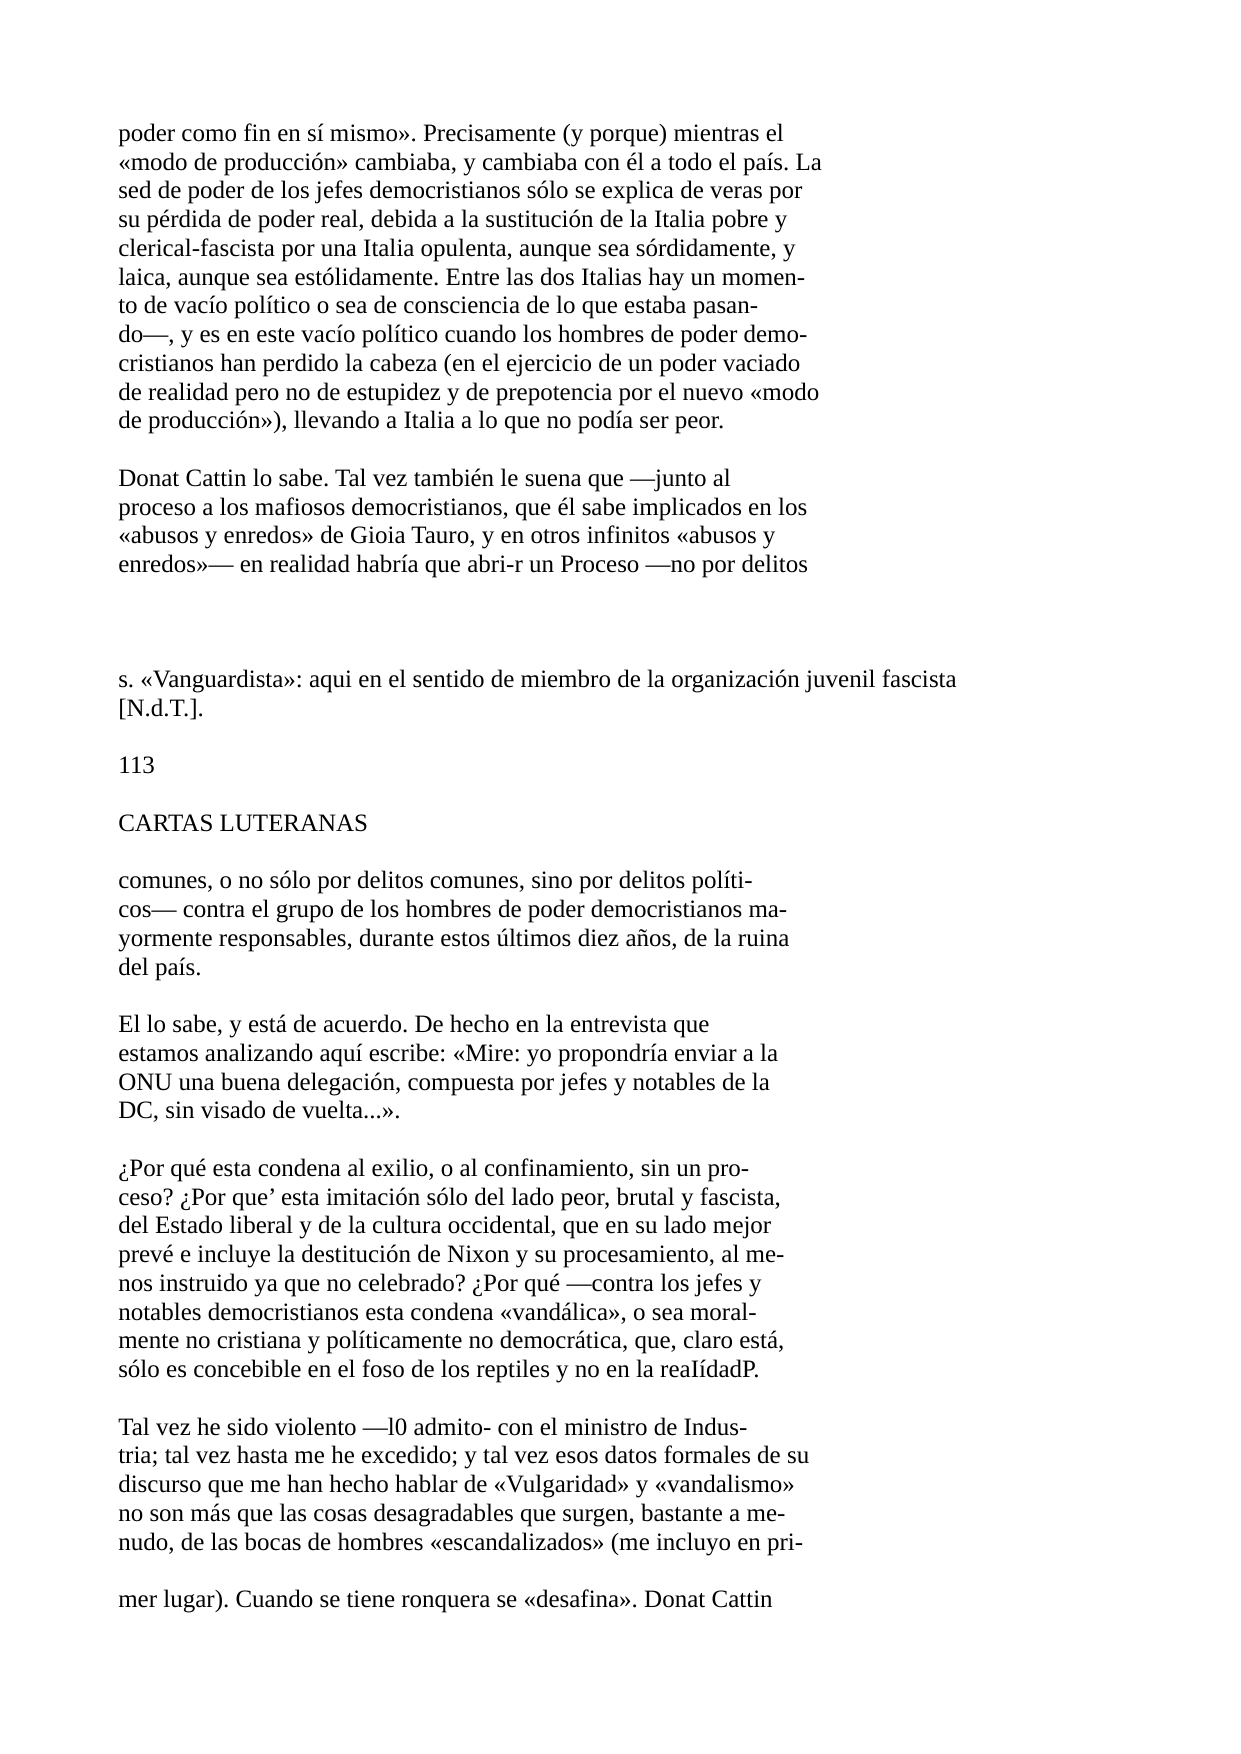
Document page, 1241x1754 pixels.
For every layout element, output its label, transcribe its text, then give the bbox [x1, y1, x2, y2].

text sólo es concebible en el foso de los reptiles y no en la reaIídadP. [118, 1354, 1122, 1383]
text «modo de producción» cambiaba, y cambiaba con él a todo el país. La [118, 147, 1122, 176]
text clerical-fascista por una Italia opulenta, aunque sea sórdidamente, y [118, 233, 1122, 262]
text ¿Por qué esta condena al exilio, o al confinamiento, sin un pro- [118, 1153, 1122, 1182]
text prevé e incluye la destitución de Nixon y su procesamiento, al me- [118, 1239, 1122, 1268]
text CARTAS LUTERANAS [118, 808, 1122, 837]
text su pérdida de poder real, debida a la sustitución de la Italia pobre y [118, 204, 1122, 233]
text DC, sin visado de vuelta...». [118, 1096, 1122, 1124]
text ONU una buena delegación, compuesta por jefes y notables de la [118, 1067, 1122, 1096]
text cos— contra el grupo de los hombres de poder democristianos ma- [118, 894, 1122, 923]
text del Estado liberal y de la cultura occidental, que en su lado mejor [118, 1211, 1122, 1239]
text mente no cristiana y políticamente no democrática, que, claro está, [118, 1326, 1122, 1354]
text proceso a los mafiosos democristianos, que él sabe implicados en los [118, 492, 1122, 521]
text cristianos han perdido la cabeza (en el ejercicio de un poder vaciado [118, 348, 1122, 377]
text enredos»— en realidad habría que abri-r un Proceso —no por delitos [118, 549, 1122, 578]
text yormente responsables, durante estos últimos diez años, de la ruina [118, 923, 1122, 952]
text Tal vez he sido violento —l0 admito- con el ministro de Indus- [118, 1412, 1122, 1441]
text mer lugar). Cuando se tiene ronquera se «desafina». Donat Cattin [118, 1584, 1122, 1613]
text del país. [118, 952, 1122, 981]
text [N.d.T.]. [118, 693, 1122, 722]
text «abusos y enredos» de Gioia Tauro, y en otros infinitos «abusos y [118, 521, 1122, 549]
text estamos analizando aquí escribe: «Mire: yo propondría enviar a la [118, 1038, 1122, 1067]
text sed de poder de los jefes democristianos sólo se explica de veras por [118, 176, 1122, 204]
text do—, y es en este vacío político cuando los hombres de poder demo- [118, 319, 1122, 348]
text 113 [118, 751, 1122, 779]
text de producción»), llevando a Italia a lo que no podía ser peor. [118, 406, 1122, 434]
text nudo, de las bocas de hombres «escandalizados» (me incluyo en pri- [118, 1527, 1122, 1556]
text tria; tal vez hasta me he excedido; y tal vez esos datos formales de su [118, 1441, 1122, 1469]
text Donat Cattin lo sabe. Tal vez también le suena que —junto al [118, 463, 1122, 492]
text no son más que las cosas desagradables que surgen, bastante a me- [118, 1498, 1122, 1527]
text laica, aunque sea estólidamente. Entre las dos Italias hay un momen- [118, 262, 1122, 291]
text de realidad pero no de estupidez y de prepotencia por el nuevo «modo [118, 377, 1122, 406]
text s. «Vanguardista»: aqui en el sentido de miembro de la organización juvenil fascista [118, 664, 1122, 693]
text El lo sabe, y está de acuerdo. De hecho en la entrevista que [118, 1009, 1122, 1038]
text to de vacío político o sea de consciencia de lo que estaba pasan- [118, 291, 1122, 319]
text poder como fin en sí mismo». Precisamente (y porque) mientras el [118, 118, 1122, 147]
text nos instruido ya que no celebrado? ¿Por qué —contra los jefes y [118, 1268, 1122, 1297]
text comunes, o no sólo por delitos comunes, sino por delitos políti- [118, 866, 1122, 894]
text ceso? ¿Por que’ esta imitación sólo del lado peor, brutal y fascista, [118, 1182, 1122, 1211]
text notables democristianos esta condena «vandálica», o sea moral- [118, 1297, 1122, 1326]
text discurso que me han hecho hablar de «Vulgaridad» y «vandalismo» [118, 1469, 1122, 1498]
